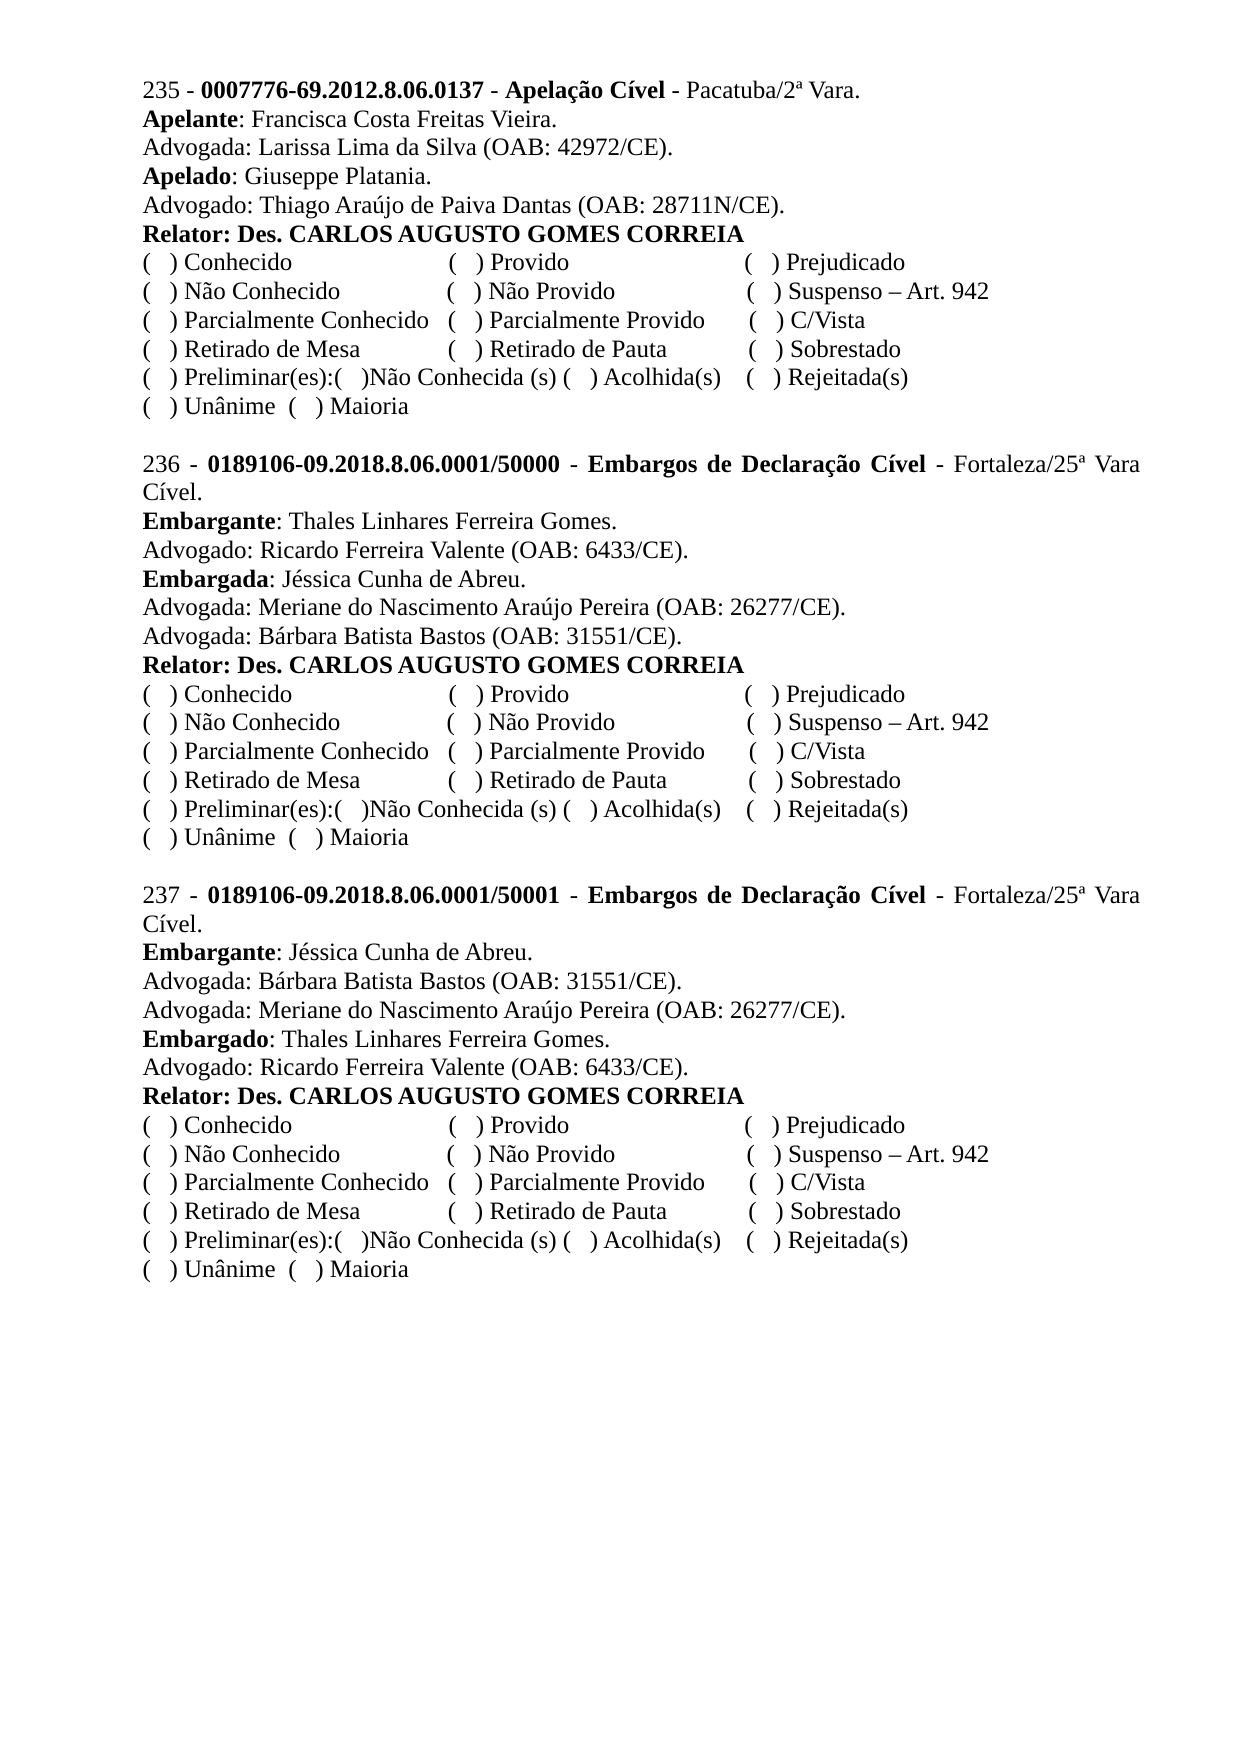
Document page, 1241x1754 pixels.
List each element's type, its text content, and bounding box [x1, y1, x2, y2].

text ( ) Unânime ( ) Maioria [142, 391, 1158, 420]
text ( ) Parcialmente Conhecido ( ) Parcialmente Provido ( ) C/Vista [142, 736, 1158, 765]
text ( ) Retirado de Mesa ( ) Retirado de Pauta ( ) Sobrestado [142, 765, 1158, 794]
text Apelado: Giuseppe Platania. [142, 161, 1141, 190]
text ( ) Unânime ( ) Maioria [142, 822, 1158, 851]
text 237 - 0189106-09.2018.8.06.0001/50001 - Embargos de Declaração Cível - Fortaleza/25ª Vara Cível. [142, 880, 1141, 937]
text 236 - 0189106-09.2018.8.06.0001/50000 - Embargos de Declaração Cível - Fortaleza/25ª Vara Cível. [142, 449, 1141, 506]
text Relator: Des. CARLOS AUGUSTO GOMES CORREIA [142, 1081, 1141, 1110]
text ( ) Preliminar(es):( )Não Conhecida (s) ( ) Acolhida(s) ( ) Rejeitada(s) [142, 1225, 1158, 1254]
text Advogada: Bárbara Batista Bastos (OAB: 31551/CE). [142, 621, 1141, 650]
text Advogado: Ricardo Ferreira Valente (OAB: 6433/CE). [142, 1052, 1141, 1081]
text Embargada: Jéssica Cunha de Abreu. [142, 564, 1141, 592]
text Advogado: Thiago Araújo de Paiva Dantas (OAB: 28711N/CE). [142, 190, 1141, 219]
text Embargante: Jéssica Cunha de Abreu. [142, 937, 1141, 966]
text Advogada: Bárbara Batista Bastos (OAB: 31551/CE). [142, 966, 1141, 995]
text Advogada: Larissa Lima da Silva (OAB: 42972/CE). [142, 132, 1141, 161]
text ( ) Não Conhecido ( ) Não Provido ( ) Suspenso – Art. 942 [142, 707, 1158, 736]
text Embargado: Thales Linhares Ferreira Gomes. [142, 1024, 1141, 1052]
text ( ) Retirado de Mesa ( ) Retirado de Pauta ( ) Sobrestado [142, 1196, 1158, 1225]
text ( ) Conhecido ( ) Provido ( ) Prejudicado [142, 679, 1141, 707]
text Relator: Des. CARLOS AUGUSTO GOMES CORREIA [142, 650, 1141, 679]
text ( ) Retirado de Mesa ( ) Retirado de Pauta ( ) Sobrestado [142, 334, 1158, 362]
text Advogado: Ricardo Ferreira Valente (OAB: 6433/CE). [142, 535, 1141, 564]
text ( ) Não Conhecido ( ) Não Provido ( ) Suspenso – Art. 942 [142, 1139, 1158, 1167]
text ( ) Preliminar(es):( )Não Conhecida (s) ( ) Acolhida(s) ( ) Rejeitada(s) [142, 794, 1158, 822]
text 235 - 0007776-69.2012.8.06.0137 - Apelação Cível - Pacatuba/2ª Vara. [142, 75, 1141, 104]
text Relator: Des. CARLOS AUGUSTO GOMES CORREIA [142, 219, 1141, 247]
text Embargante: Thales Linhares Ferreira Gomes. [142, 506, 1141, 535]
text Apelante: Francisca Costa Freitas Vieira. [142, 104, 1141, 132]
text ( ) Preliminar(es):( )Não Conhecida (s) ( ) Acolhida(s) ( ) Rejeitada(s) [142, 362, 1158, 391]
text ( ) Conhecido ( ) Provido ( ) Prejudicado [142, 1110, 1141, 1139]
text Advogada: Meriane do Nascimento Araújo Pereira (OAB: 26277/CE). [142, 995, 1141, 1024]
text ( ) Não Conhecido ( ) Não Provido ( ) Suspenso – Art. 942 [142, 276, 1158, 305]
text ( ) Parcialmente Conhecido ( ) Parcialmente Provido ( ) C/Vista [142, 305, 1158, 334]
text ( ) Parcialmente Conhecido ( ) Parcialmente Provido ( ) C/Vista [142, 1167, 1158, 1196]
text ( ) Conhecido ( ) Provido ( ) Prejudicado [142, 247, 1141, 276]
text ( ) Unânime ( ) Maioria [142, 1254, 1158, 1282]
text Advogada: Meriane do Nascimento Araújo Pereira (OAB: 26277/CE). [142, 592, 1141, 621]
